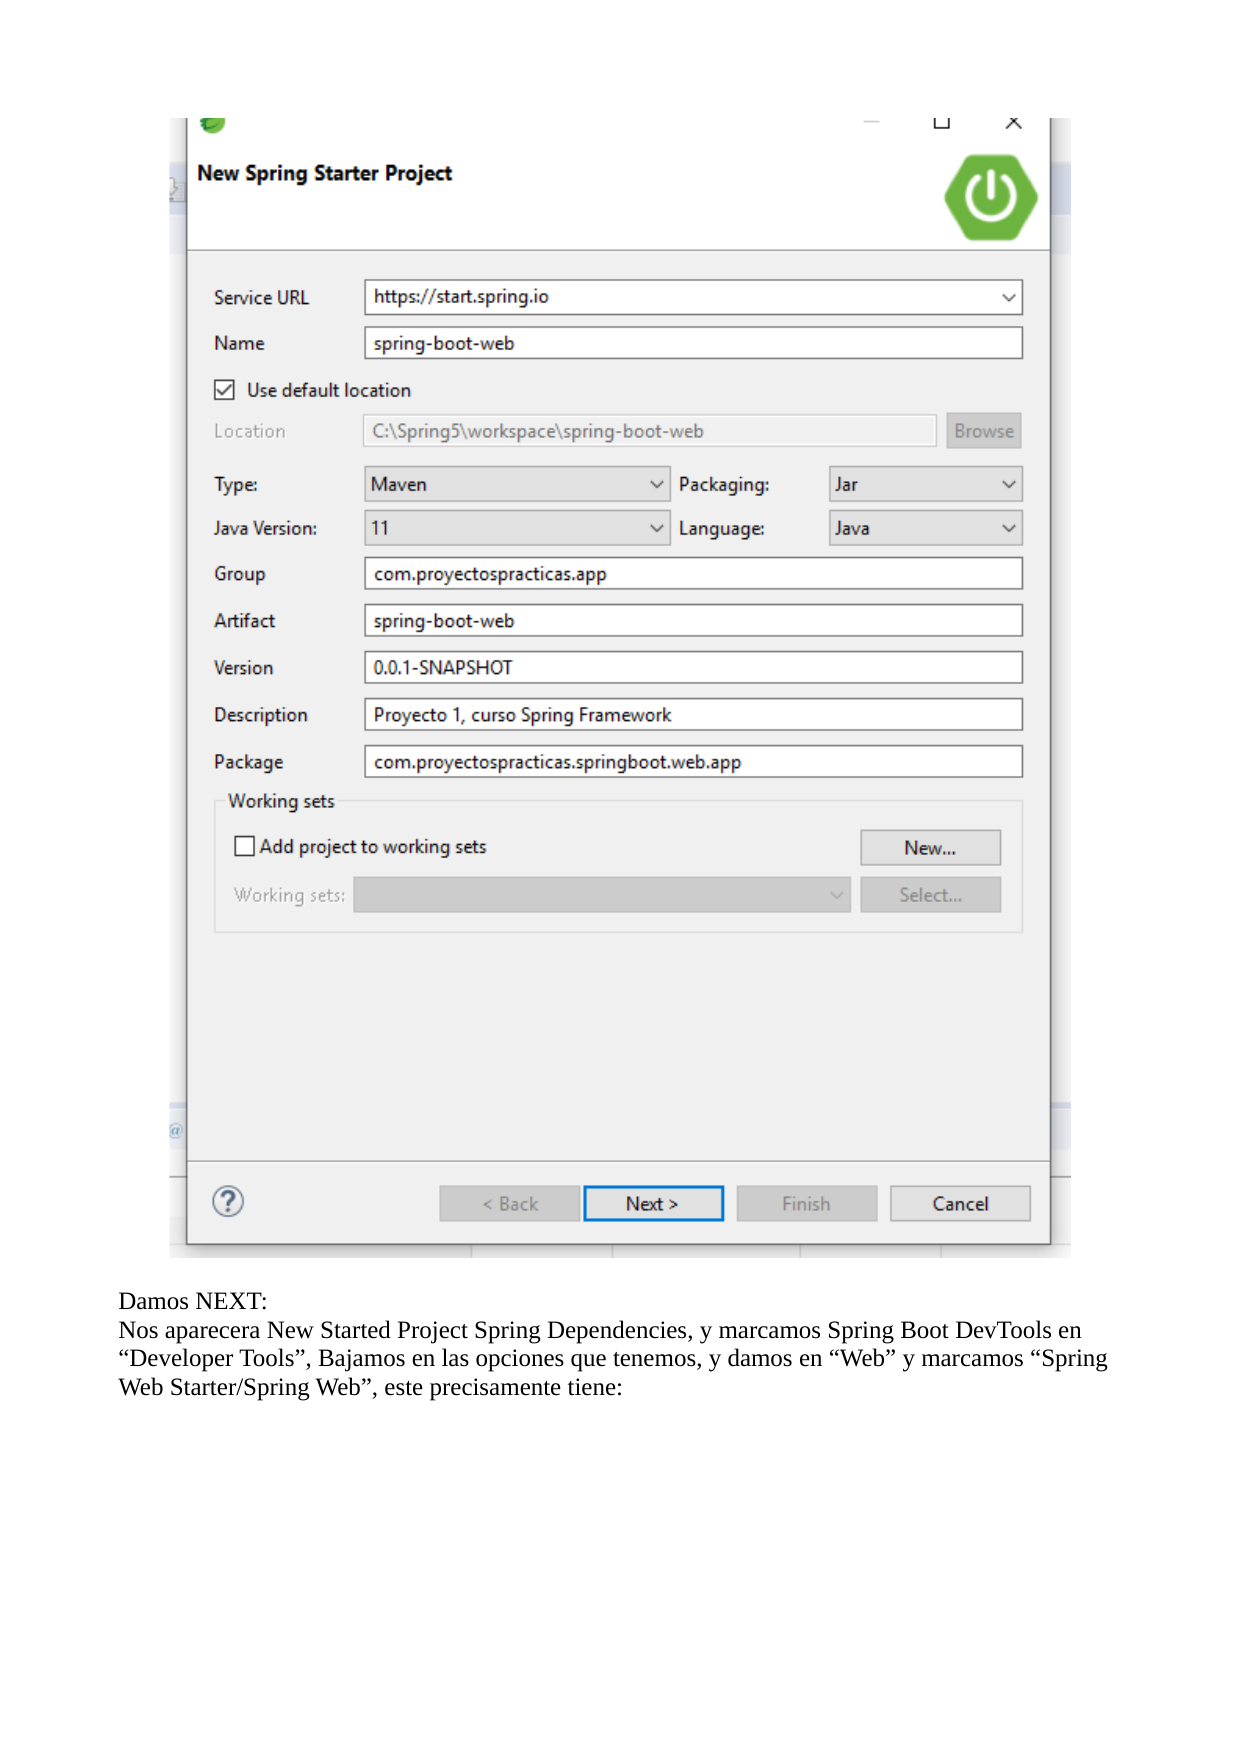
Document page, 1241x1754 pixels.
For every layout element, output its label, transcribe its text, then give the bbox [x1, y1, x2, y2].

text Nos aparecera New Started Project Spring Dependencies, y marcamos Spring Boot DevTools en “Developer Tools”, Bajamos en las opciones que tenemos, y damos en “Web” y marcamos “Spring Web Starter/Spring Web”, este precisamente tiene: [118, 1315, 1122, 1401]
text Damos NEXT: [118, 1286, 1122, 1315]
